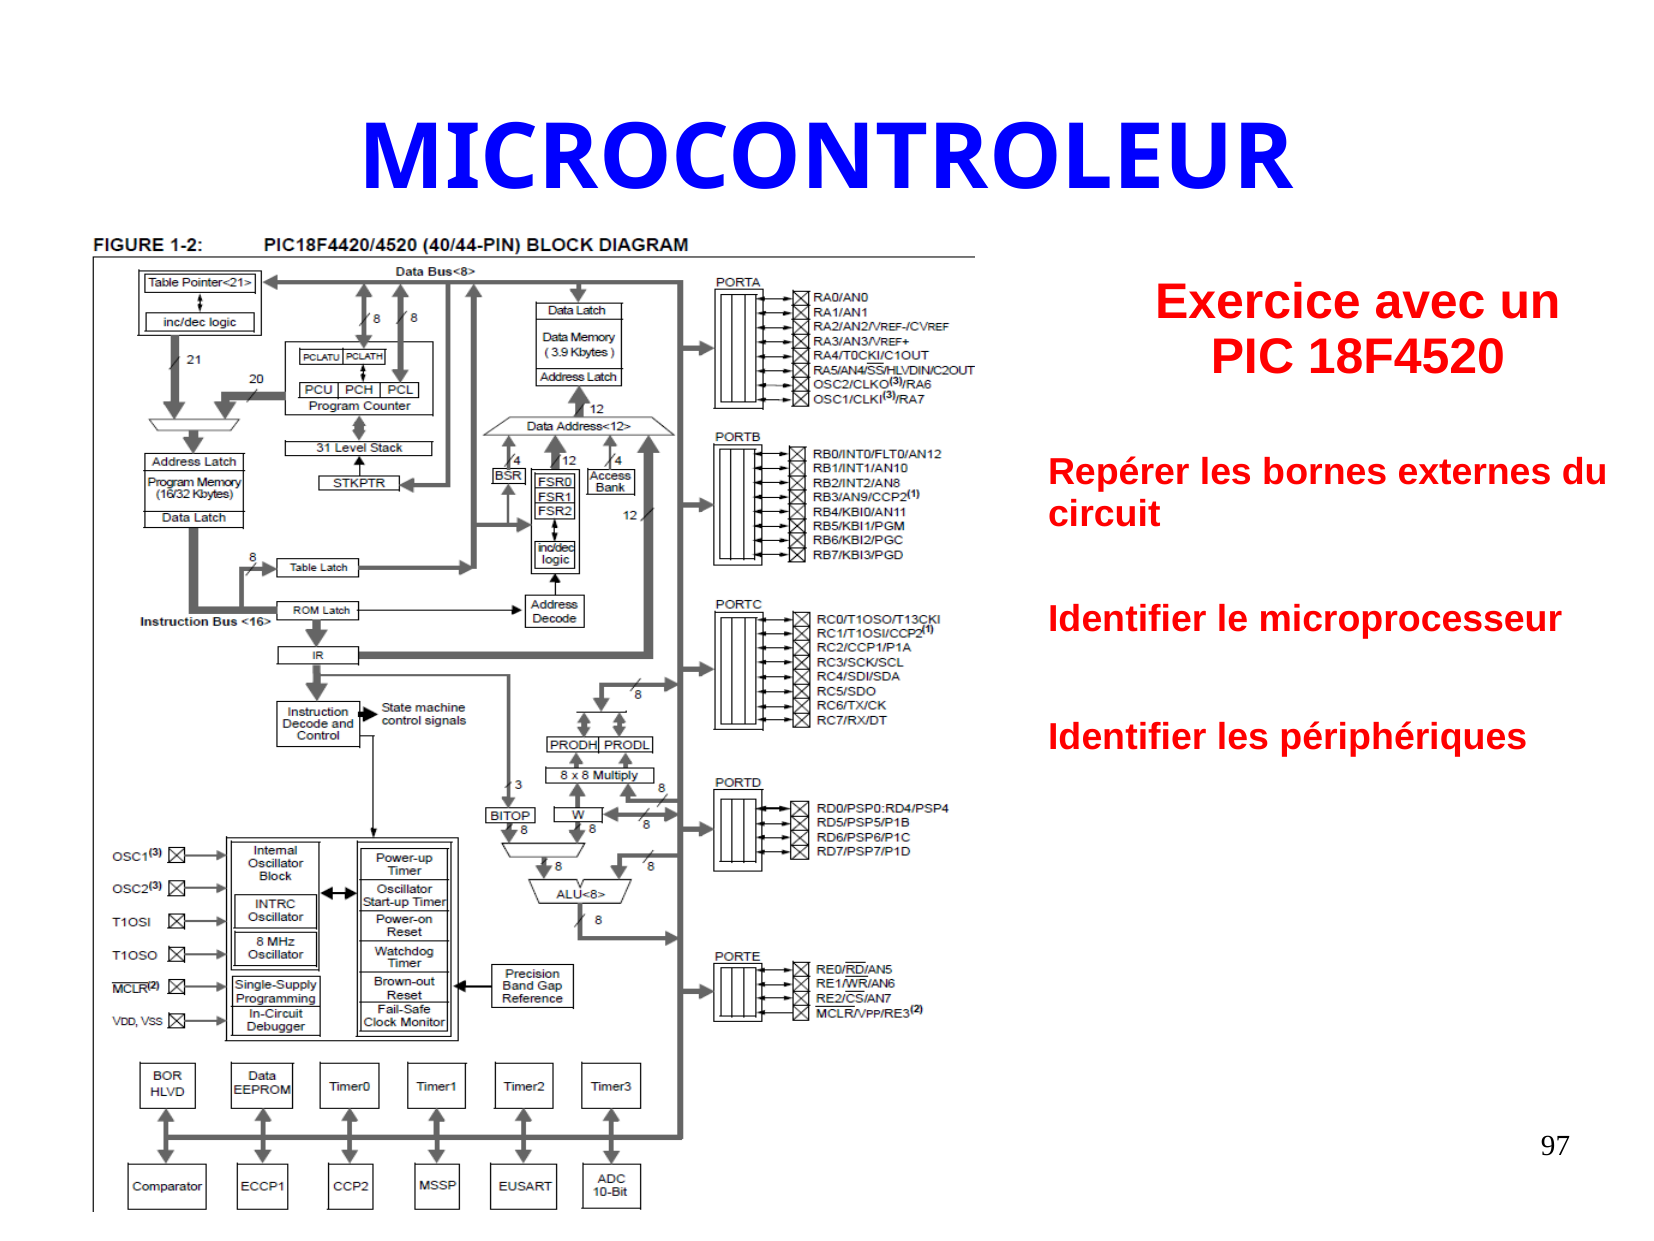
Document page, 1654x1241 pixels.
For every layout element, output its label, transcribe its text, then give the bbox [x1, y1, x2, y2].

text_box Identifier les périphériques [1033, 708, 1624, 798]
picture [88, 235, 975, 1212]
text_box Identifier le microprocesseur [1033, 590, 1624, 679]
text_box Repérer les bornes externes du circuit [1033, 442, 1624, 545]
text_box Exercice avec un PIC 18F4520 [1092, 265, 1624, 414]
title MICROCONTROLEUR [0, 49, 1654, 257]
